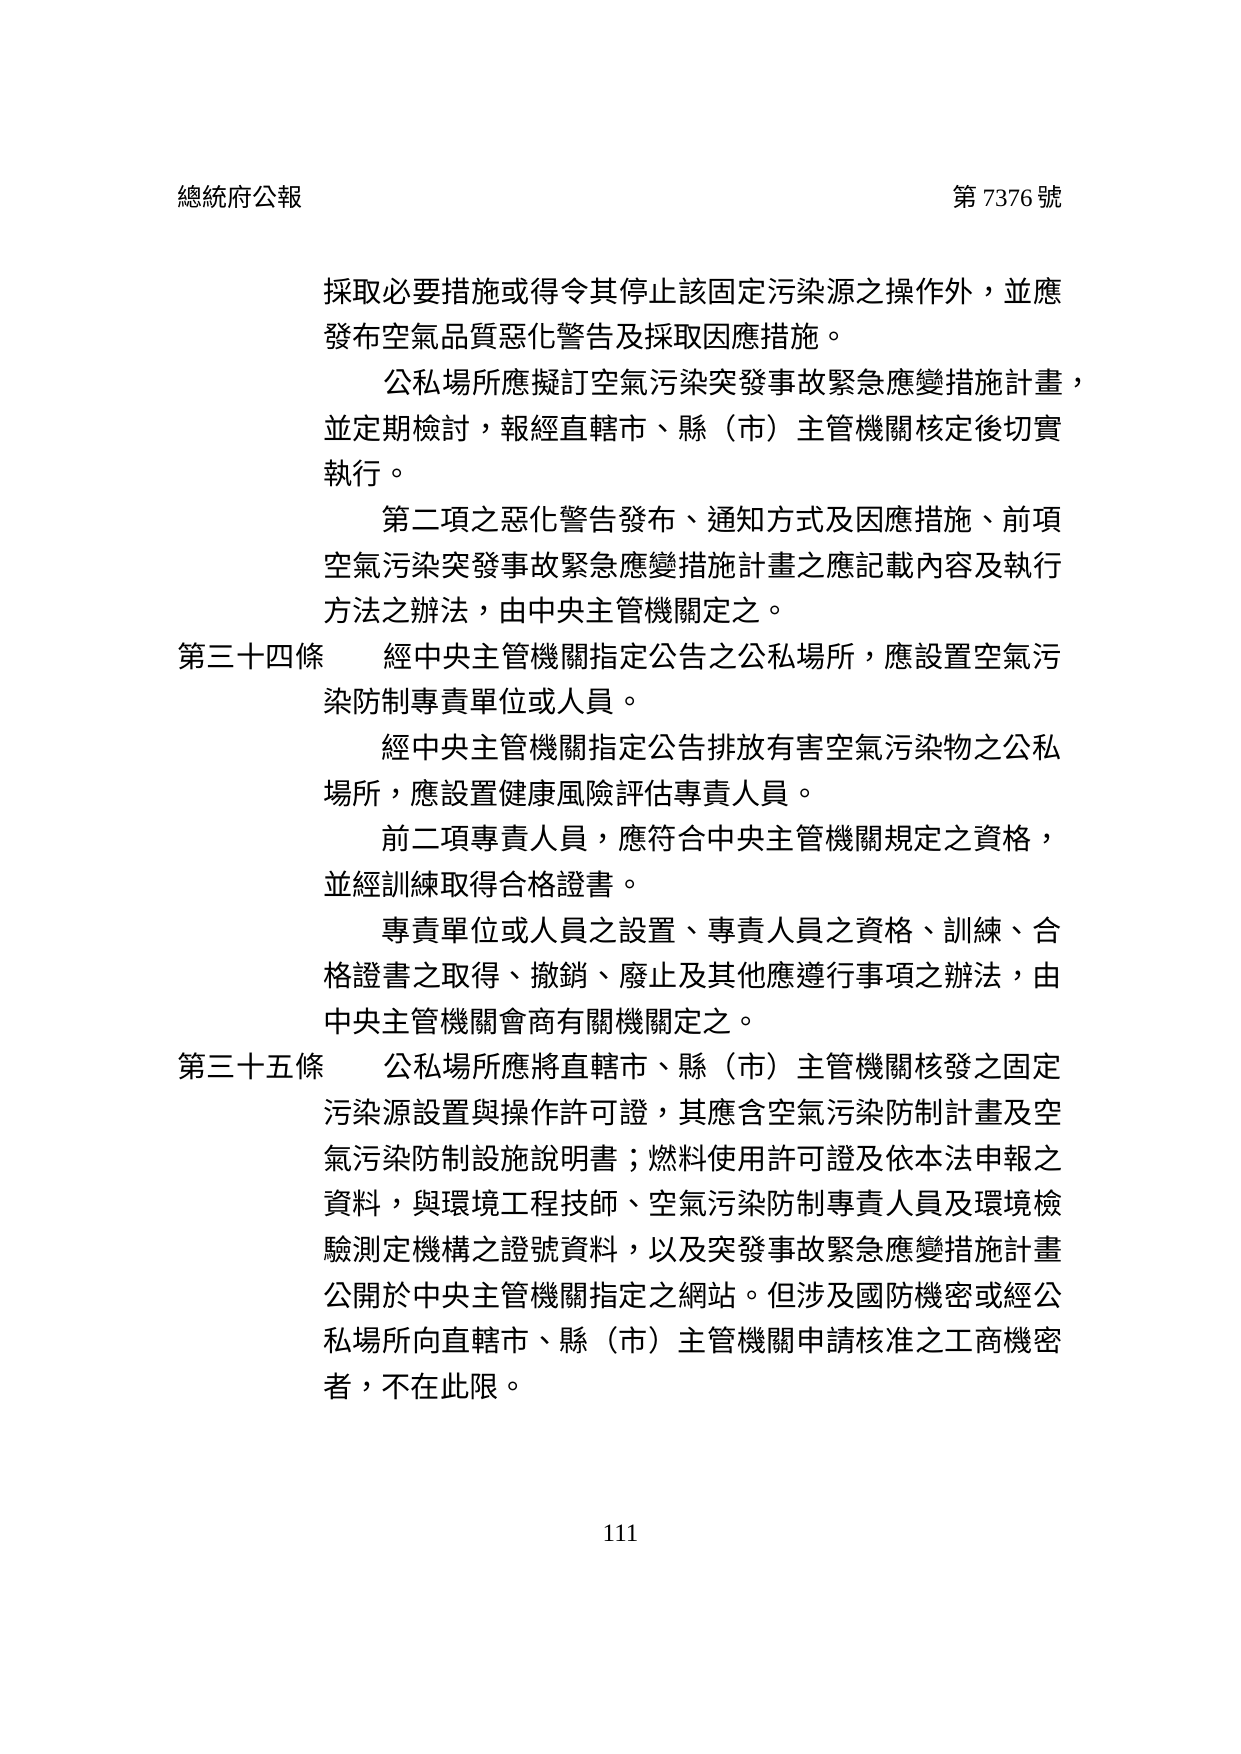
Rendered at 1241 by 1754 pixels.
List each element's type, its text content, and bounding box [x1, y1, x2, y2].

text 經中央主管機關指定公告排放有害空氣污染物之公私場所，應設置健康風險評估專責人員。 [323, 722, 1063, 813]
text 前二項專責人員，應符合中央主管機關規定之資格，並經訓練取得合格證書。 [323, 813, 1063, 904]
text 第三十四條 經中央主管機關指定公告之公私場所，應設置空氣污染防制專責單位或人員。 [177, 631, 1063, 722]
text 採取必要措施或得令其停止該固定污染源之操作外，並應發布空氣品質惡化警告及採取因應措施。 [323, 266, 1063, 357]
text 專責單位或人員之設置、專責人員之資格、訓練、合格證書之取得、撤銷、廢止及其他應遵行事項之辦法，由中央主管機關會商有關機關定之。 [323, 904, 1063, 1041]
text 第三十五條 公私場所應將直轄市、縣（市）主管機關核發之固定污染源設置與操作許可證，其應含空氣污染防制計畫及空氣污染防制設施說明書；燃料使用許可證及依本法申報之資料，與環境工程技師、空氣污染防制專責人員及環境檢驗測定機構之證號資料，以及突發事故緊急應變措施計畫，公開於中央主管機關指定之網站。但涉及國防機密或經公私場所向直轄市、縣（市）主管機關申請核准之工商機密者，不在此限。 [177, 1041, 1063, 1406]
text 第二項之惡化警告發布、通知方式及因應措施、前項空氣污染突發事故緊急應變措施計畫之應記載內容及執行方法之辦法，由中央主管機關定之。 [323, 494, 1063, 631]
text 公私場所應擬訂空氣污染突發事故緊急應變措施計畫，並定期檢討，報經直轄市、縣（市）主管機關核定後切實執行。 [323, 357, 1063, 494]
